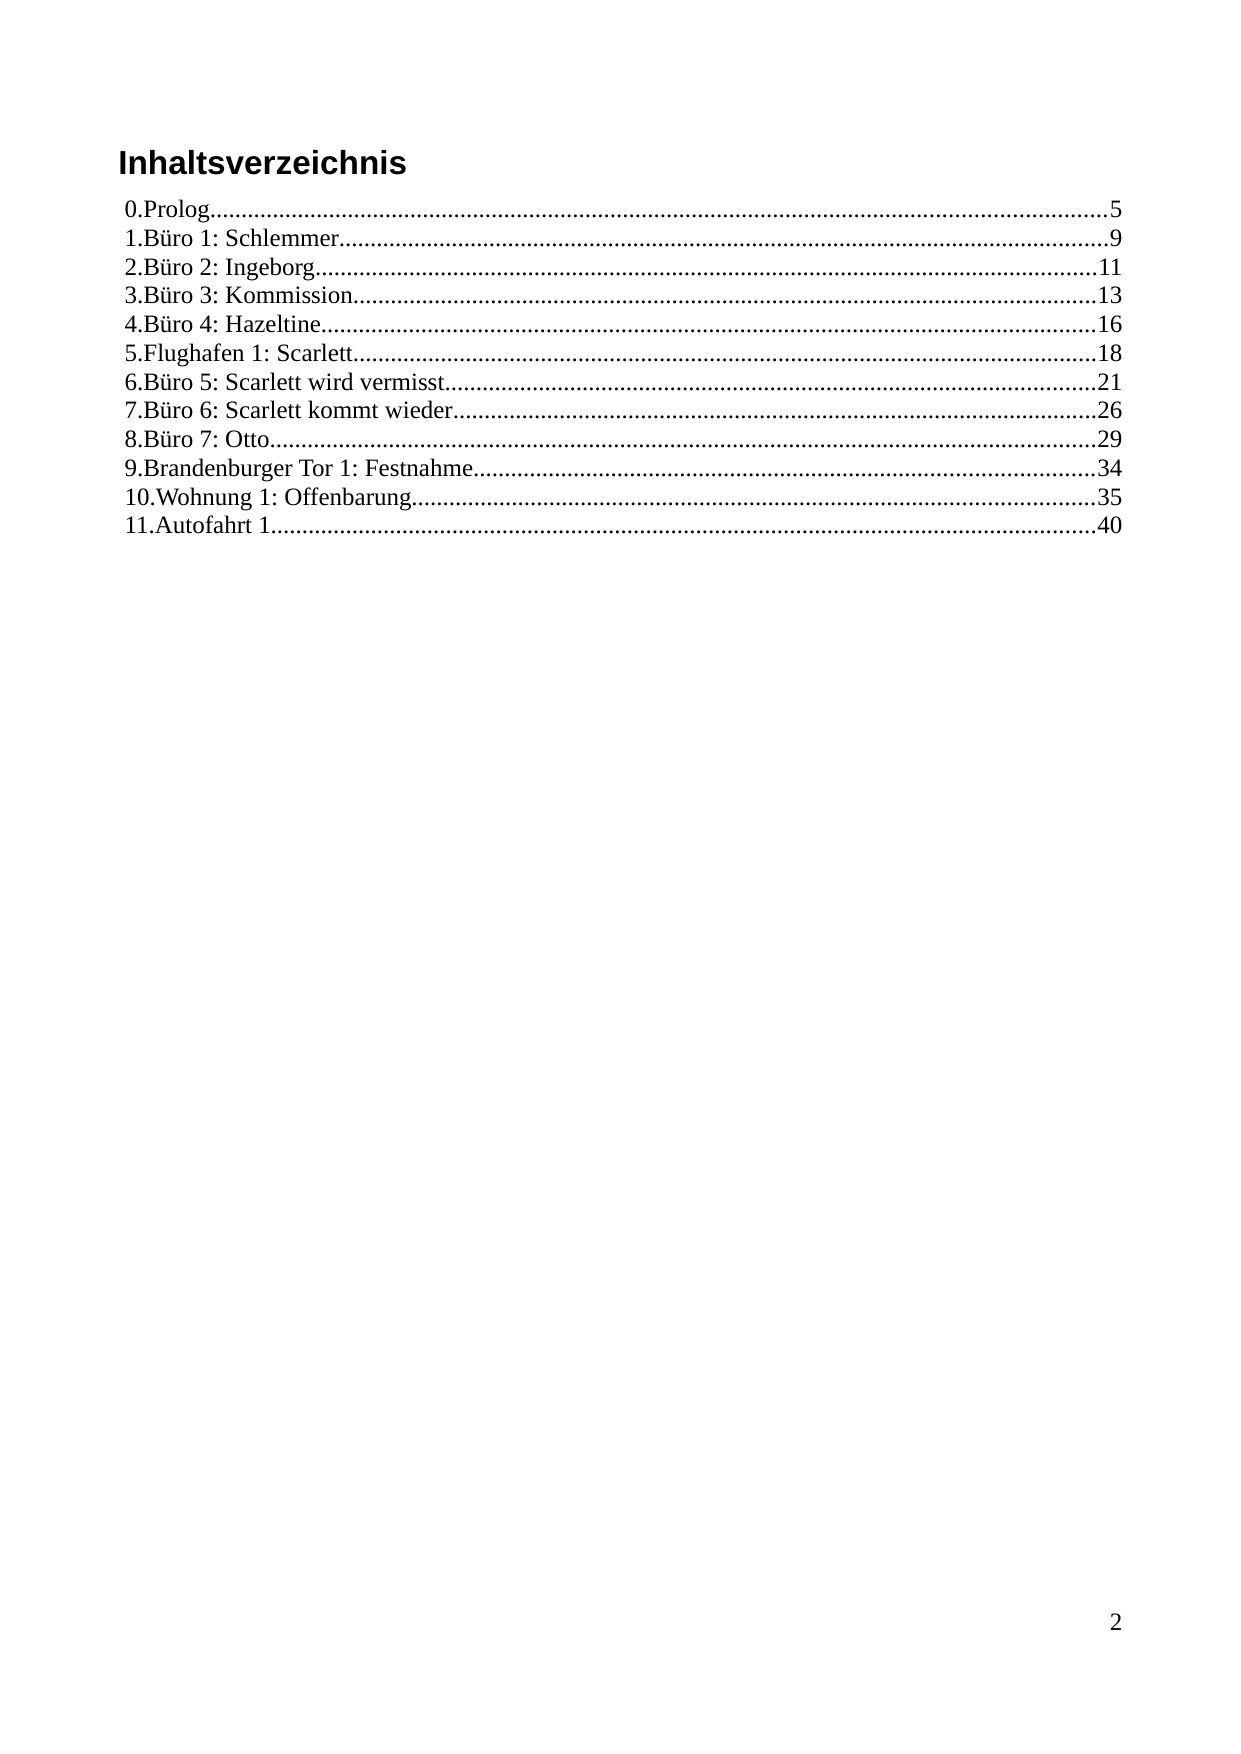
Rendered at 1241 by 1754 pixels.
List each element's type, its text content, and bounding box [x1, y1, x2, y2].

text 4.Büro 4: Hazeltine 16 [118, 309, 1122, 338]
text 3.Büro 3: Kommission 13 [118, 280, 1122, 309]
text 2.Büro 2: Ingeborg 11 [118, 252, 1122, 280]
text 9.Brandenburger Tor 1: Festnahme 34 [118, 453, 1122, 482]
text 6.Büro 5: Scarlett wird vermisst 21 [118, 367, 1122, 395]
text 0.Prolog 5 [118, 194, 1122, 223]
text 5.Flughafen 1: Scarlett 18 [118, 338, 1122, 367]
subtitle Inhaltsverzeichnis [118, 143, 1122, 182]
text 7.Büro 6: Scarlett kommt wieder 26 [118, 395, 1122, 424]
text 11.Autofahrt 1 40 [118, 510, 1122, 539]
text 1.Büro 1: Schlemmer 9 [118, 223, 1122, 252]
text 8.Büro 7: Otto 29 [118, 424, 1122, 453]
text 10.Wohnung 1: Offenbarung 35 [118, 482, 1122, 510]
